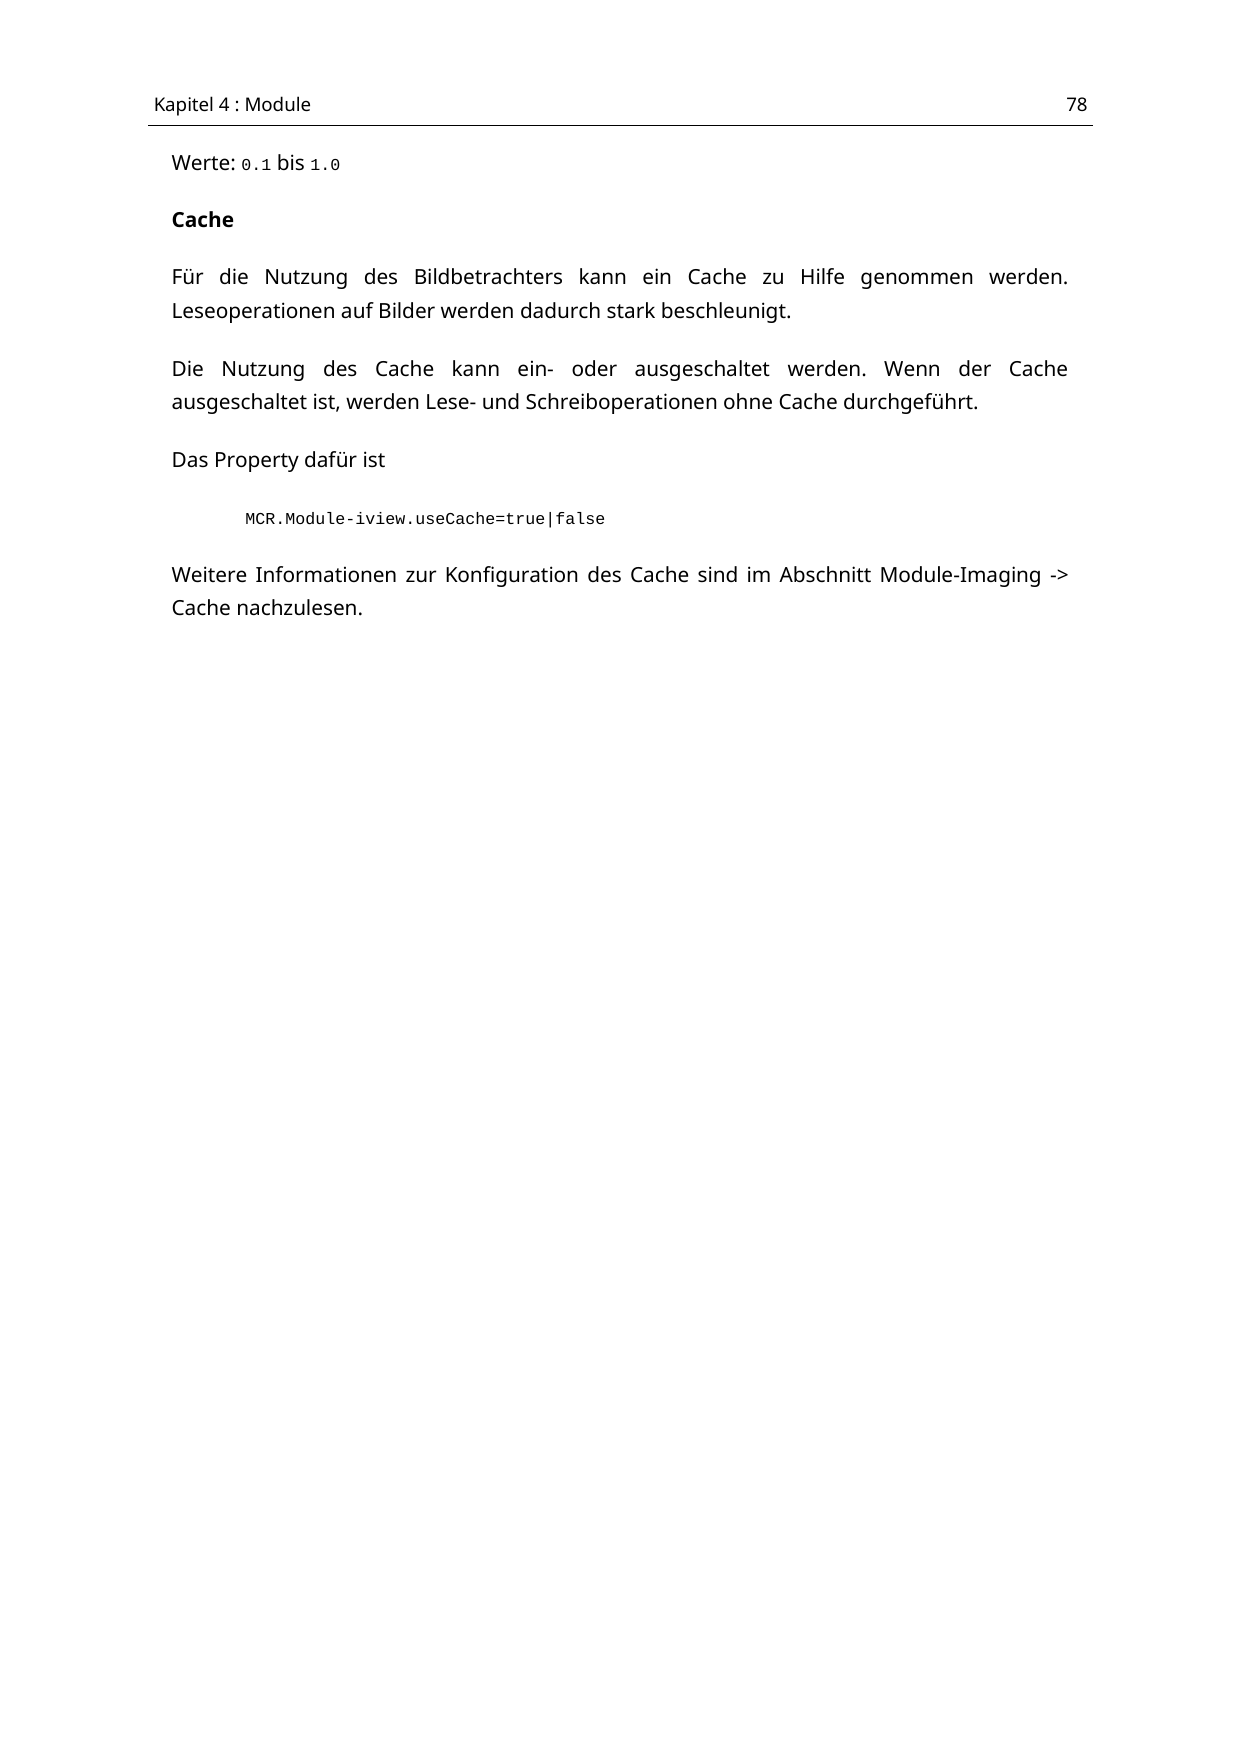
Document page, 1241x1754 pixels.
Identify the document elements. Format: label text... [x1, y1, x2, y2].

text Cache [171, 205, 1069, 233]
text Für die Nutzung des Bildbetrachters kann ein Cache zu Hilfe genommen werden. Leseoperationen auf Bilder werden dadurch stark beschleunigt. [171, 262, 1069, 324]
text Die Nutzung des Cache kann ein- oder ausgeschaltet werden. Wenn der Cache ausgeschaltet ist, werden Lese- und Schreiboperationen ohne Cache durchgeführt. [171, 354, 1069, 416]
text Werte: 0.1 bis 1.0 [171, 148, 1069, 176]
text Das Property dafür ist [171, 445, 1069, 473]
text Weitere Informationen zur Konfiguration des Cache sind im Abschnitt Module-Imaging -> Cache nachzulesen. [171, 560, 1069, 622]
text MCR.Module-iview.useCache=true|false [171, 502, 1069, 531]
